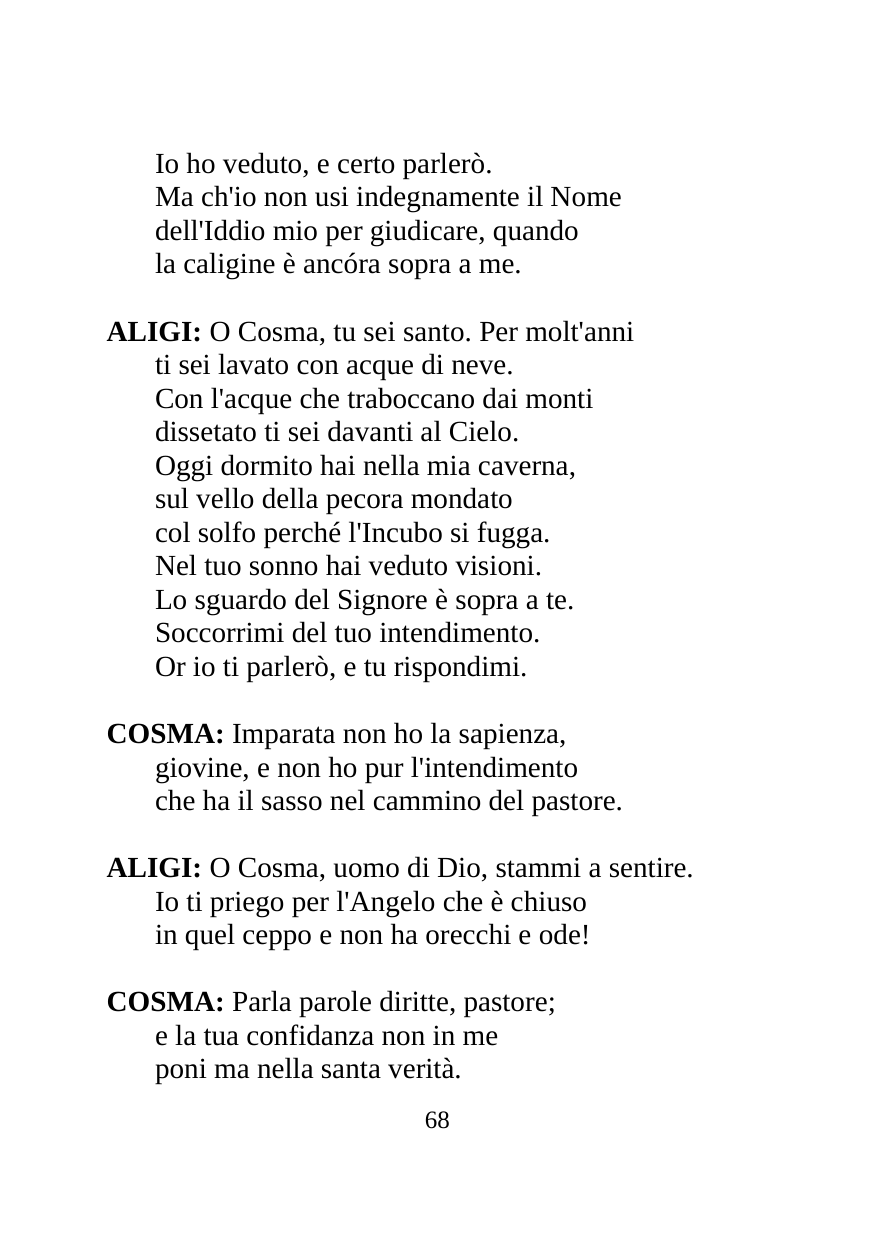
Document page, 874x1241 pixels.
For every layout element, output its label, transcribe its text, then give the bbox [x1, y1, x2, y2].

text la caligine è ancóra sopra a me. [155, 247, 768, 280]
text Or io ti parlerò, e tu rispondimi. [155, 649, 768, 683]
text poni ma nella santa verità. [155, 1052, 768, 1085]
text Soccorrimi del tuo intendimento. [155, 616, 768, 649]
text ti sei lavato con acque di neve. [155, 347, 768, 381]
text ALIGI: O Cosma, tu sei santo. Per molt'anni [106, 314, 768, 347]
text Nel tuo sonno hai veduto visioni. [155, 548, 768, 582]
text Con l'acque che traboccano dai monti [155, 381, 768, 414]
text in quel ceppo e non ha orecchi e ode! [155, 917, 768, 951]
text Oggi dormito hai nella mia caverna, [155, 448, 768, 481]
text dell'Iddio mio per giudicare, quando [155, 213, 768, 247]
text Lo sguardo del Signore è sopra a te. [155, 582, 768, 616]
text dissetato ti sei davanti al Cielo. [155, 414, 768, 448]
text COSMA: Imparata non ho la sapienza, [106, 716, 768, 750]
text Io ho veduto, e certo parlerò. [155, 146, 768, 179]
text COSMA: Parla parole diritte, pastore; [106, 984, 768, 1018]
text giovine, e non ho pur l'intendimento [155, 750, 768, 783]
text e la tua confidanza non in me [155, 1018, 768, 1052]
text col solfo perché l'Incubo si fugga. [155, 515, 768, 548]
text Ma ch'io non usi indegnamente il Nome [155, 179, 768, 213]
text ALIGI: O Cosma, uomo di Dio, stammi a sentire. [106, 850, 768, 884]
text che ha il sasso nel cammino del pastore. [155, 783, 768, 817]
text Io ti priego per l'Angelo che è chiuso [155, 884, 768, 917]
text sul vello della pecora mondato [155, 481, 768, 515]
